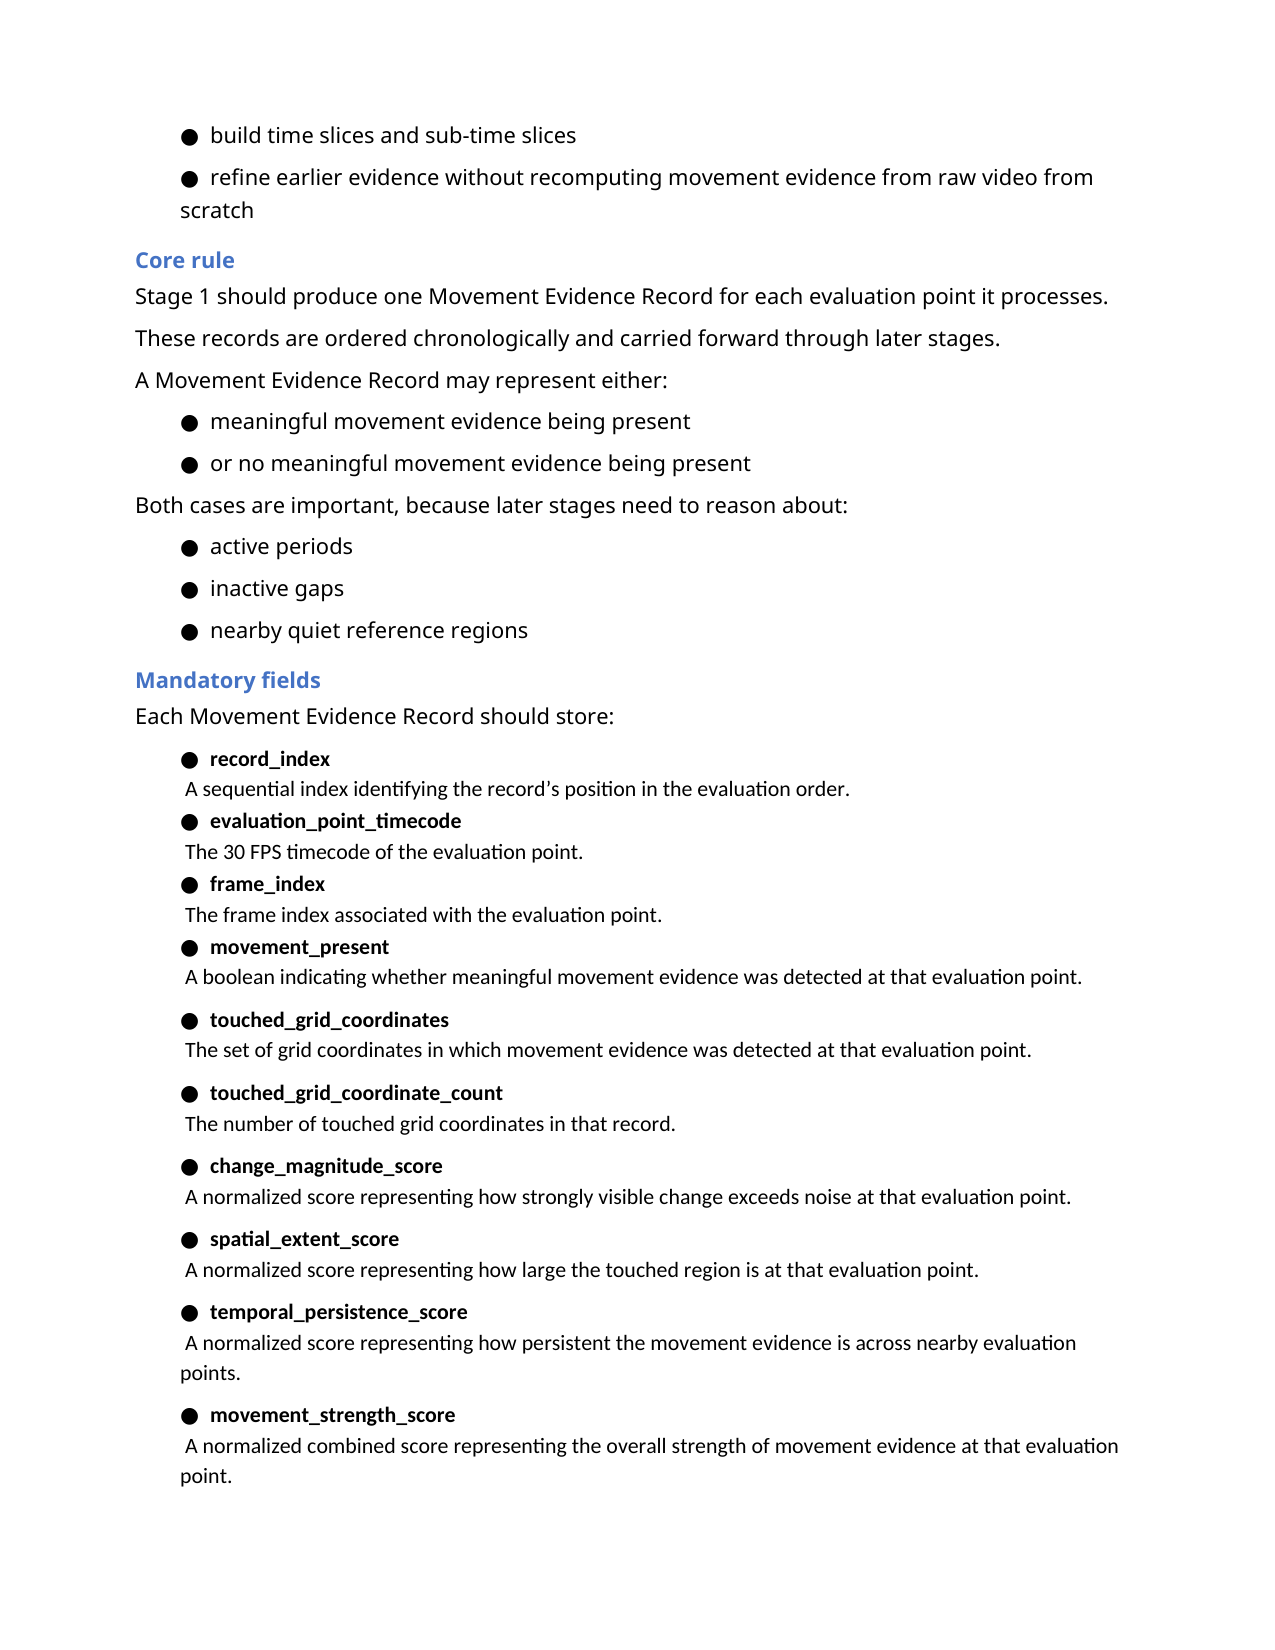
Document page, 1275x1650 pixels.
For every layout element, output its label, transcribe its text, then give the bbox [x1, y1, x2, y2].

list movement_strength_score A normalized combined score representing the overall strength of movement evidence at that evaluation point. [180, 1399, 1140, 1488]
subtitle Core rule [135, 245, 1140, 275]
text Stage 1 should produce one Movement Evidence Record for each evaluation point it processes. [135, 281, 1140, 311]
list active periods [180, 531, 1140, 561]
text Each Movement Evidence Record should store: [135, 701, 1140, 731]
list inactive gaps [180, 573, 1140, 603]
list spatial_extent_score A normalized score representing how large the touched region is at that evaluation point. [180, 1223, 1140, 1283]
list build time slices and sub-time slices [180, 120, 1140, 150]
list or no meaningful movement evidence being present [180, 448, 1140, 478]
list refine earlier evidence without recomputing movement evidence from raw video from scratch [180, 162, 1140, 225]
list touched_grid_coordinates The set of grid coordinates in which movement evidence was detected at that evaluation point. [180, 1004, 1140, 1063]
list change_magnitude_score A normalized score representing how strongly visible change exceeds noise at that evaluation point. [180, 1150, 1140, 1209]
list meaningful movement evidence being present [180, 406, 1140, 436]
list frame_index The frame index associated with the evaluation point. [180, 868, 1140, 927]
list record_index A sequential index identifying the record’s position in the evaluation order. [180, 742, 1140, 802]
list evaluation_point_timecode The 30 FPS timecode of the evaluation point. [180, 805, 1140, 865]
text A Movement Evidence Record may represent either: [135, 364, 1140, 394]
list nearby quiet reference regions [180, 614, 1140, 644]
list movement_present A boolean indicating whether meaningful movement evidence was detected at that evaluation point. [180, 931, 1140, 990]
text Both cases are important, because later stages need to reason about: [135, 489, 1140, 519]
list touched_grid_coordinate_count The number of touched grid coordinates in that record. [180, 1077, 1140, 1136]
list temporal_persistence_score A normalized score representing how persistent the movement evidence is across nearby evaluation points. [180, 1296, 1140, 1386]
subtitle Mandatory fields [135, 664, 1140, 694]
text These records are ordered chronologically and carried forward through later stages. [135, 323, 1140, 353]
